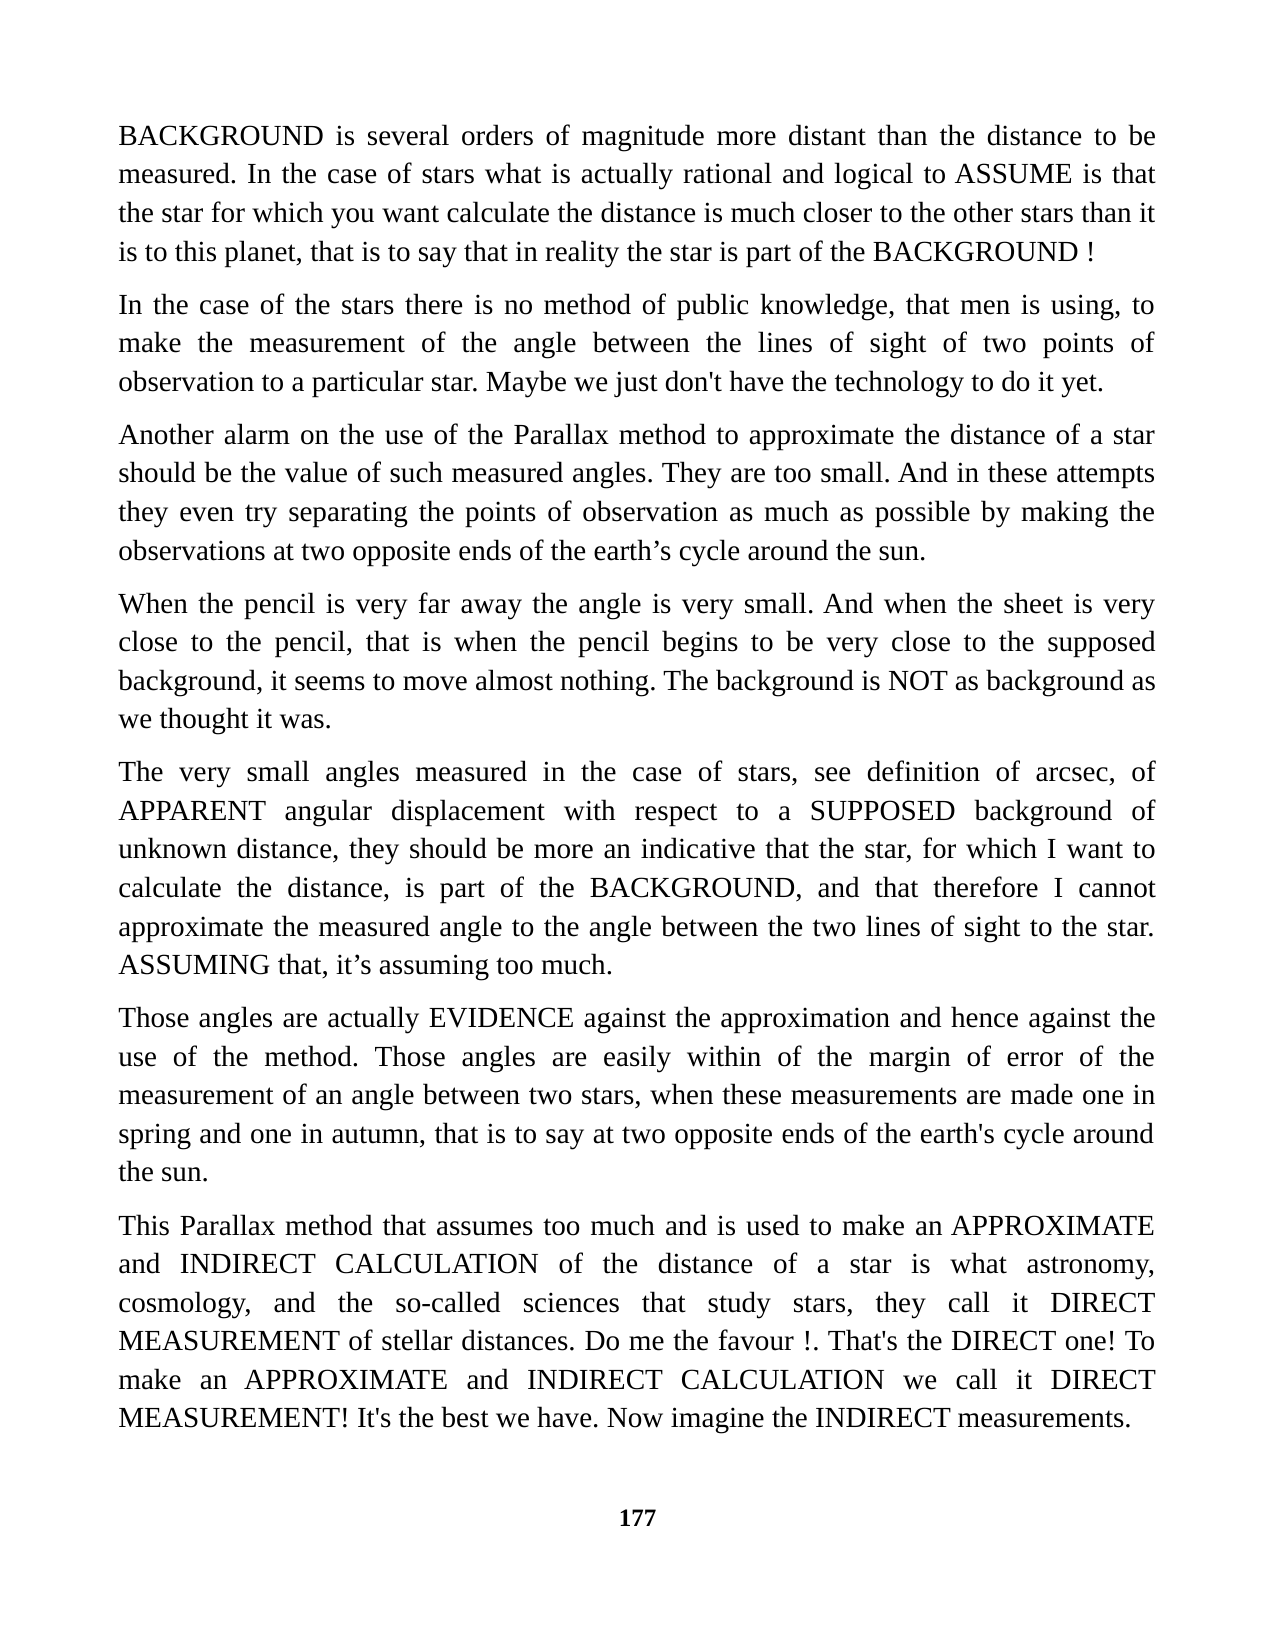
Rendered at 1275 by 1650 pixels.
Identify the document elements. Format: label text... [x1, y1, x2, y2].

text In the case of the stars there is no method of public knowledge, that men is using, to make the measurement of the angle between the lines of sight of two points of observation to a particular star. Maybe we just don't have the technology to do it yet. [118, 287, 1157, 397]
text This Parallax method that assumes too much and is used to make an APPROXIMATE and INDIRECT CALCULATION of the distance of a star is what astronomy, cosmology, and the so-called sciences that study stars, they call it DIRECT MEASUREMENT of stellar distances. Do me the favour !. That's the DIRECT one! To make an APPROXIMATE and INDIRECT CALCULATION we call it DIRECT MEASUREMENT! It's the best we have. Now imagine the INDIRECT measurements. [118, 1208, 1157, 1434]
text BACKGROUND is several orders of magnitude more distant than the distance to be measured. In the case of stars what is actually rational and logical to ASSUME is that the star for which you want calculate the distance is much closer to the other stars than it is to this planet, that is to say that in reality the star is part of the BACKGROUND ! [118, 118, 1157, 267]
text Those angles are actually EVIDENCE against the approximation and hence against the use of the method. Those angles are easily within of the margin of error of the measurement of an angle between two stars, when these measurements are made one in spring and one in autumn, that is to say at two opposite ends of the earth's cycle around the sun. [118, 1000, 1157, 1188]
text Another alarm on the use of the Parallax method to approximate the distance of a star should be the value of such measured angles. They are too small. And in these attempts they even try separating the points of observation as much as possible by making the observations at two opposite ends of the earth’s cycle around the sun. [118, 417, 1157, 566]
text When the pencil is very far away the angle is very small. And when the sheet is very close to the pencil, that is when the pencil begins to be very close to the supposed background, it seems to move almost nothing. The background is NOT as background as we thought it was. [118, 586, 1157, 735]
text The very small angles measured in the case of stars, see definition of arcsec, of APPARENT angular displacement with respect to a SUPPOSED background of unknown distance, they should be more an indicative that the star, for which I want to calculate the distance, is part of the BACKGROUND, and that therefore I cannot approximate the measured angle to the angle between the two lines of sight to the star. ASSUMING that, it’s assuming too much. [118, 754, 1157, 981]
